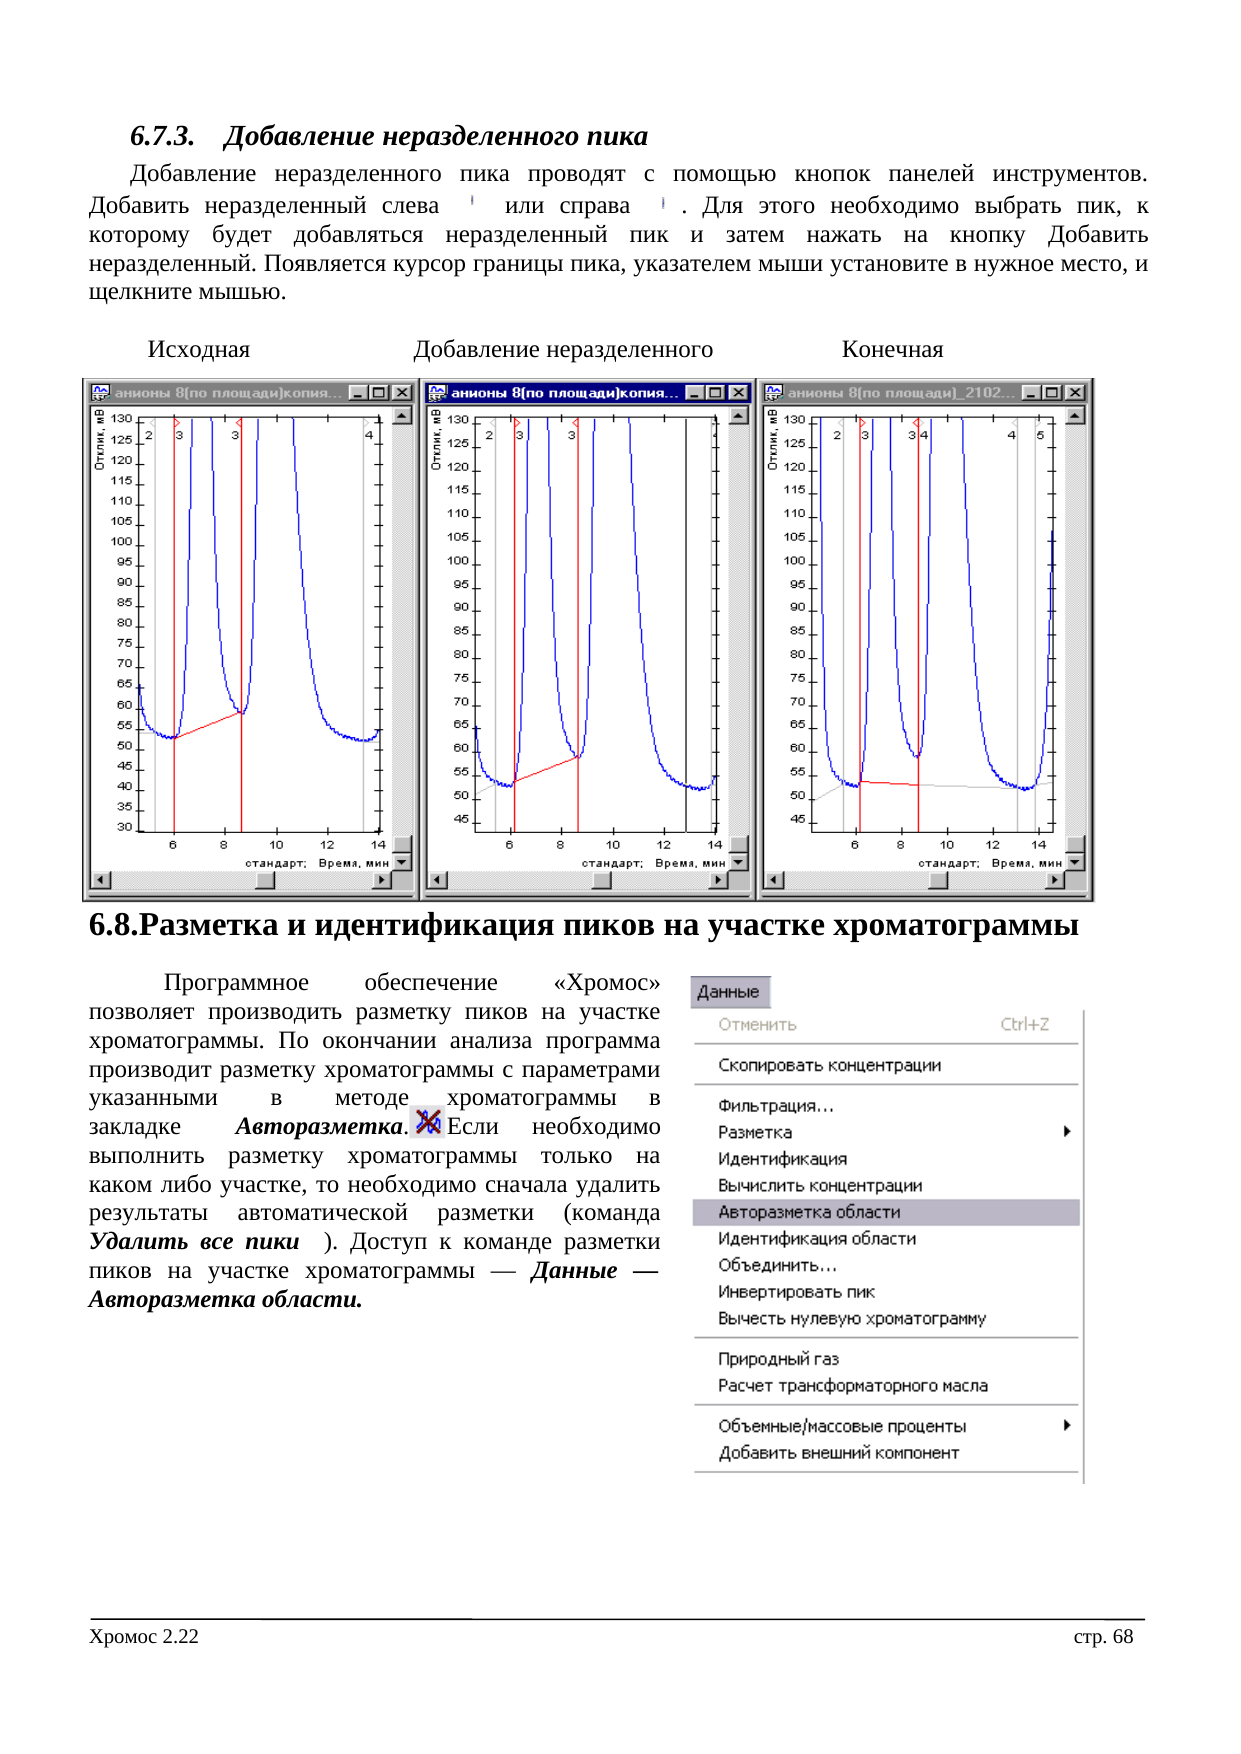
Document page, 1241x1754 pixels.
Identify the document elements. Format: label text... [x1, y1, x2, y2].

picture [409, 1104, 447, 1140]
picture [690, 976, 1088, 1484]
subtitle Добавление неразделенного пика [130, 118, 1149, 152]
subtitle Разметка и идентификация пиков на участке хроматограммы [88, 903, 1149, 942]
text Добавление неразделенного пика проводят с помощью кнопок панелей инструментов. Добавить неразделенный слева или справа . Для этого необходимо выбрать пик, к которому будет добавляться неразделенный пик и затем нажать на кнопку Добавить неразделенный. Появляется курсор границы пика, указателем мыши установите в нужное место, и щелкните мышью. [88, 158, 1149, 305]
text Программное обеспечение «Хромос» позволяет производить разметку пиков на участке хроматограммы. По окончании анализа программа производит разметку хроматограммы с параметрами указанными в методе хроматограммы в закладке Авторазметка. Если необходимо выполнить разметку хроматограммы только на каком либо участке, то необходимо сначала удалить результаты автоматической разметки (команда Удалить все пики ). Доступ к команде разметки пиков на участке хроматограммы — Данные — Авторазметка области. [88, 967, 1149, 1312]
text Исходная Добавление неразделенного Конечная [88, 334, 1149, 363]
picture [82, 378, 1097, 903]
